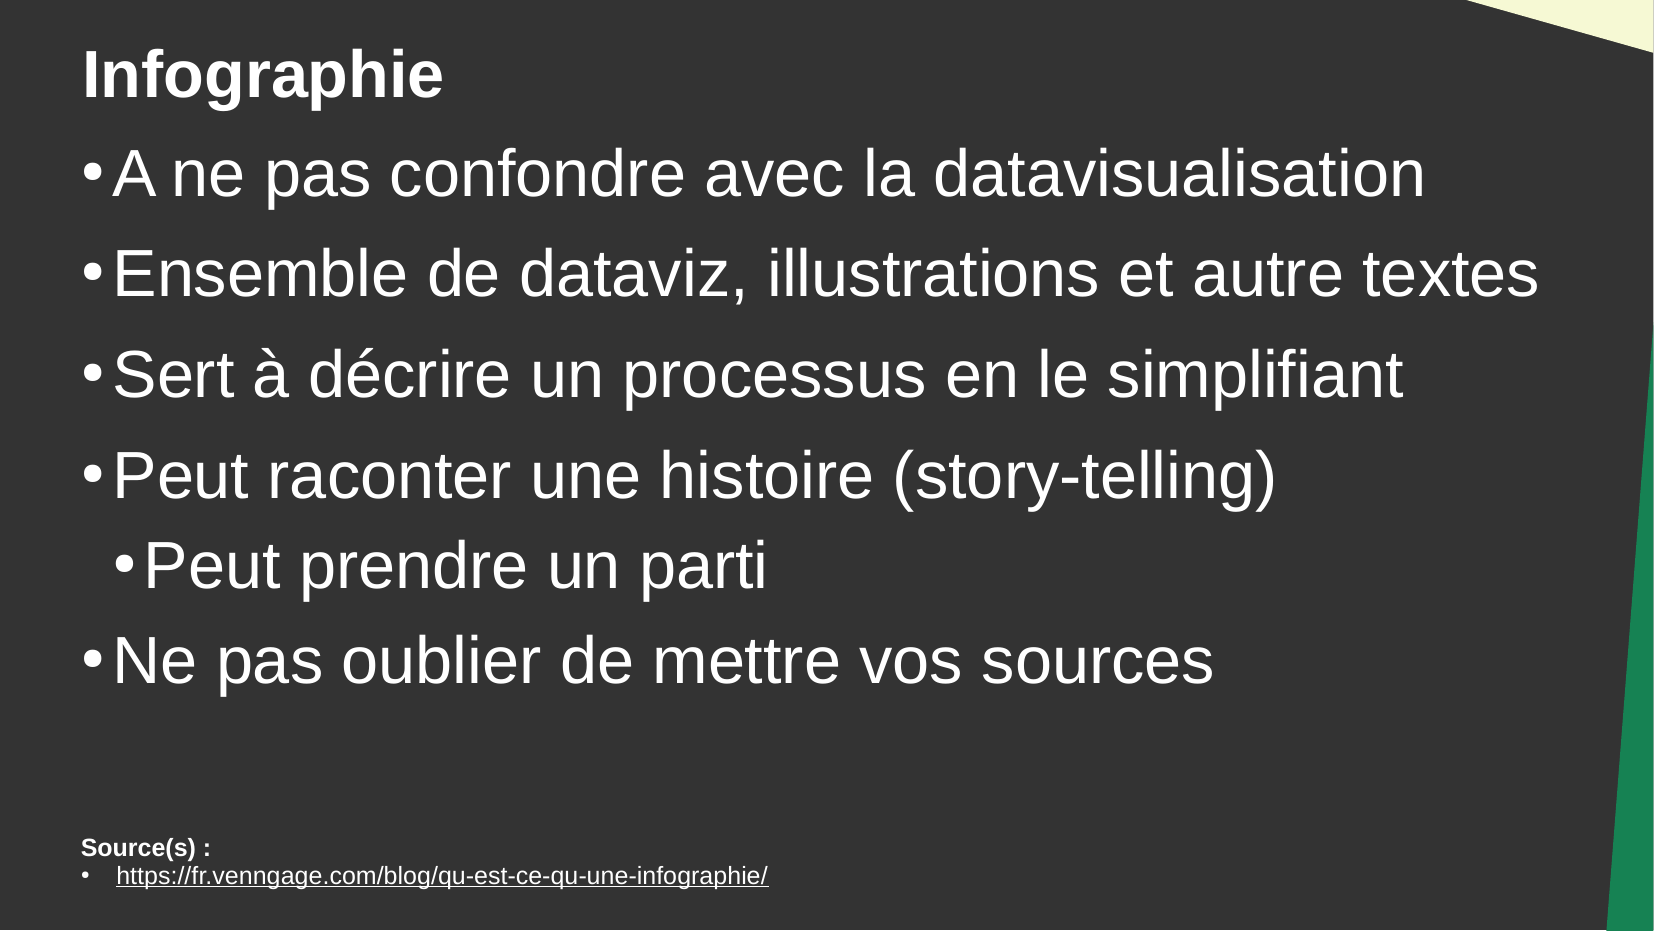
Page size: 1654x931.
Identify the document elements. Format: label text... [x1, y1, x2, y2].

text_box Source(s) : https://fr.venngage.com/blog/qu-est-ce-qu-une-infographie/ [66, 826, 1483, 926]
text_box [1466, 0, 1654, 53]
list A ne pas confondre avec la datavisualisation Ensemble de dataviz, illustrations et autre textes Sert à décrire un processus en le simplifiant Peut raconter une histoire (story-telling) Peut prendre un parti Ne pas oublier de mettre vos sources [80, 135, 1560, 762]
title Infographie [82, 37, 1571, 122]
text_box [1606, 315, 1654, 931]
